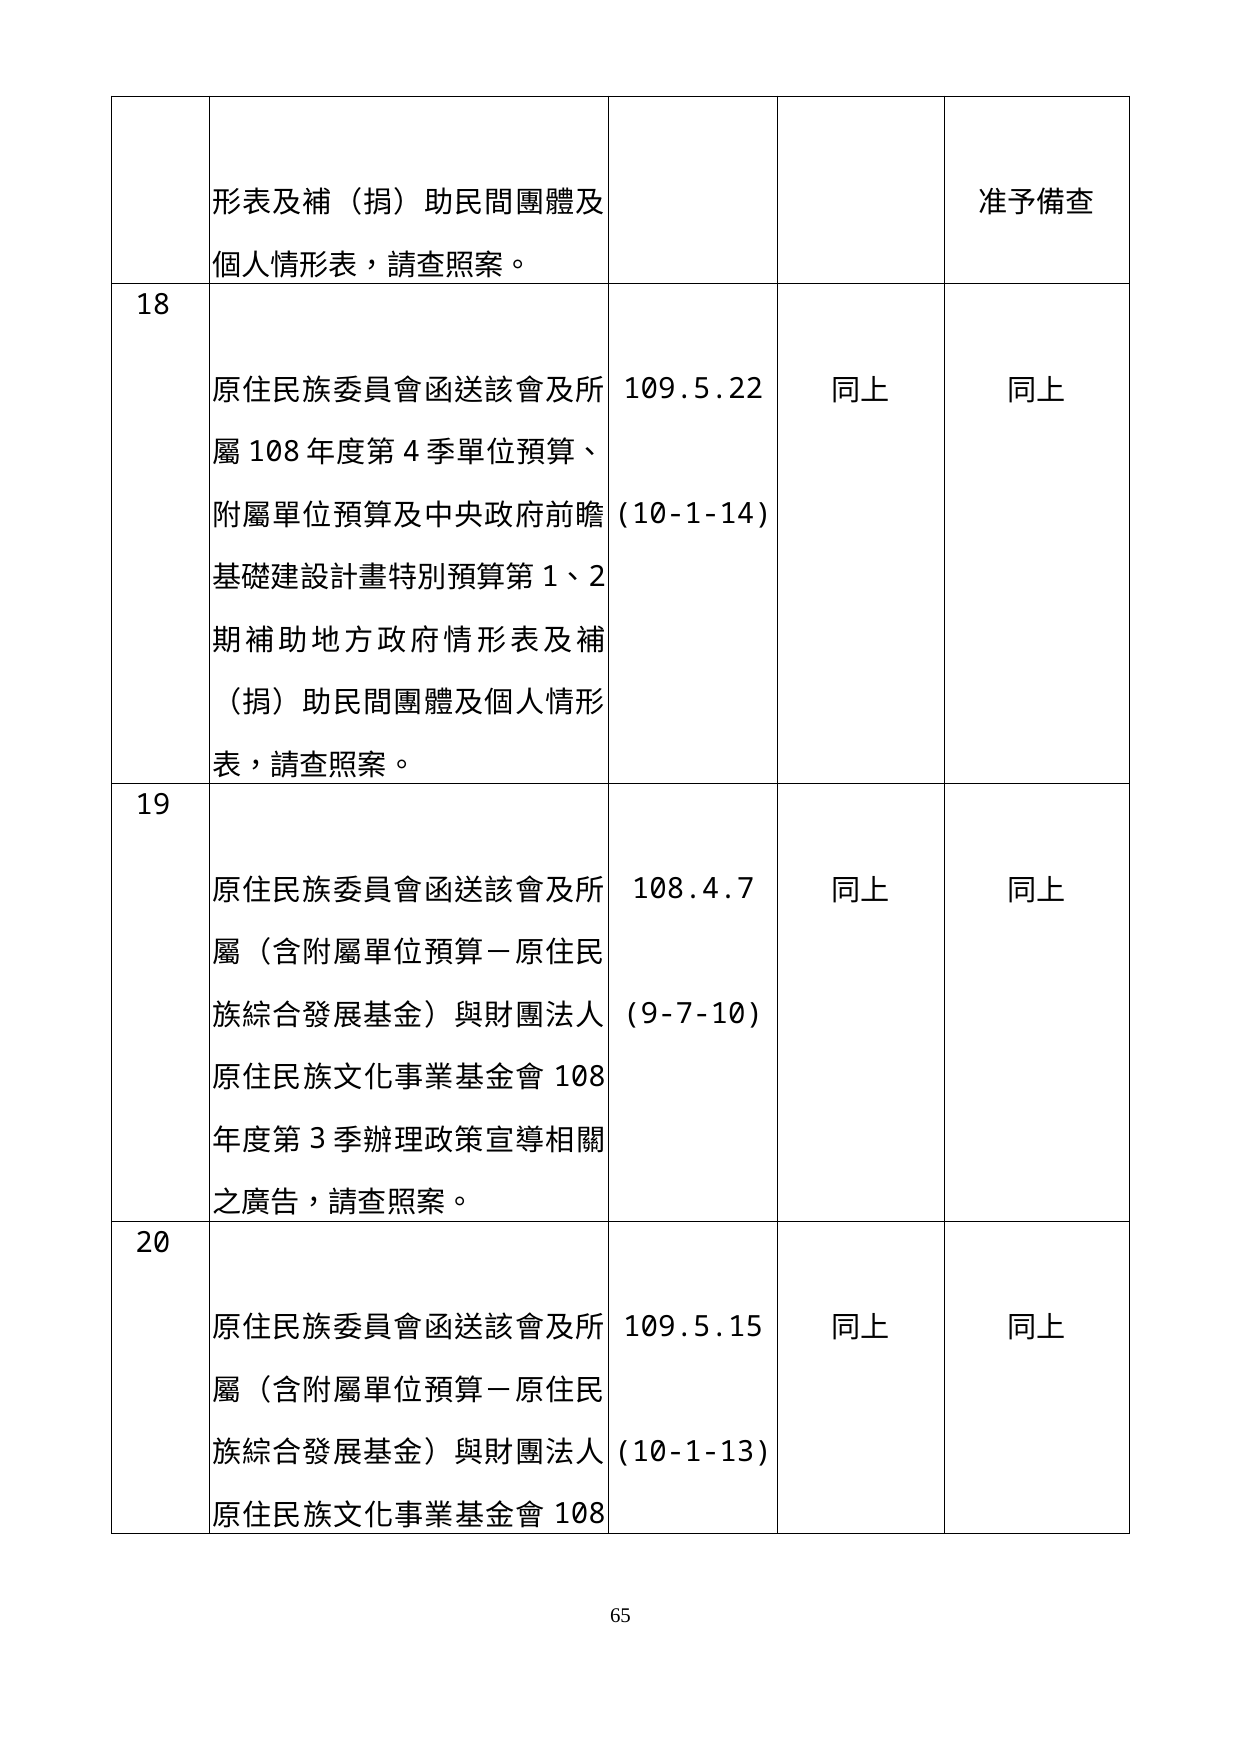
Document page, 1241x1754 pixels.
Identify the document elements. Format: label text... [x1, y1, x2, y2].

table_cell [112, 284, 209, 783]
table_cell [609, 97, 777, 283]
table_cell 同上 [945, 284, 1129, 783]
table_cell 准予備查 [945, 97, 1129, 283]
table_cell 原住民族委員會函送該會及所屬（含附屬單位預算－原住民族綜合發展基金）與財團法人原住民族文化事業基金會108年度第3季辦理政策宣導相關之廣告，請查照案。 [210, 784, 608, 1221]
table_cell 同上 [945, 784, 1129, 1221]
table_cell 同上 [945, 1222, 1129, 1533]
table_cell 109.5.22 (10-1-14) [609, 284, 777, 783]
table_cell 原住民族委員會函送該會及所屬（含附屬單位預算－原住民族綜合發展基金）與財團法人原住民族文化事業基金會108 [210, 1222, 608, 1533]
table_cell [112, 97, 209, 283]
table_cell [778, 97, 944, 283]
table_cell 同上 [778, 784, 944, 1221]
table_cell [112, 784, 209, 1221]
table_cell [112, 1222, 209, 1533]
table_cell 同上 [778, 1222, 944, 1533]
table_cell 形表及補（捐）助民間團體及個人情形表，請查照案。 [210, 97, 608, 283]
table_cell 108.4.7 (9-7-10) [609, 784, 777, 1221]
table_cell 同上 [778, 284, 944, 783]
table_cell 109.5.15 (10-1-13) [609, 1222, 777, 1533]
table_cell 原住民族委員會函送該會及所屬108年度第4季單位預算、附屬單位預算及中央政府前瞻基礎建設計畫特別預算第1、2期補助地方政府情形表及補（捐）助民間團體及個人情形表，請查照案。 [210, 284, 608, 783]
